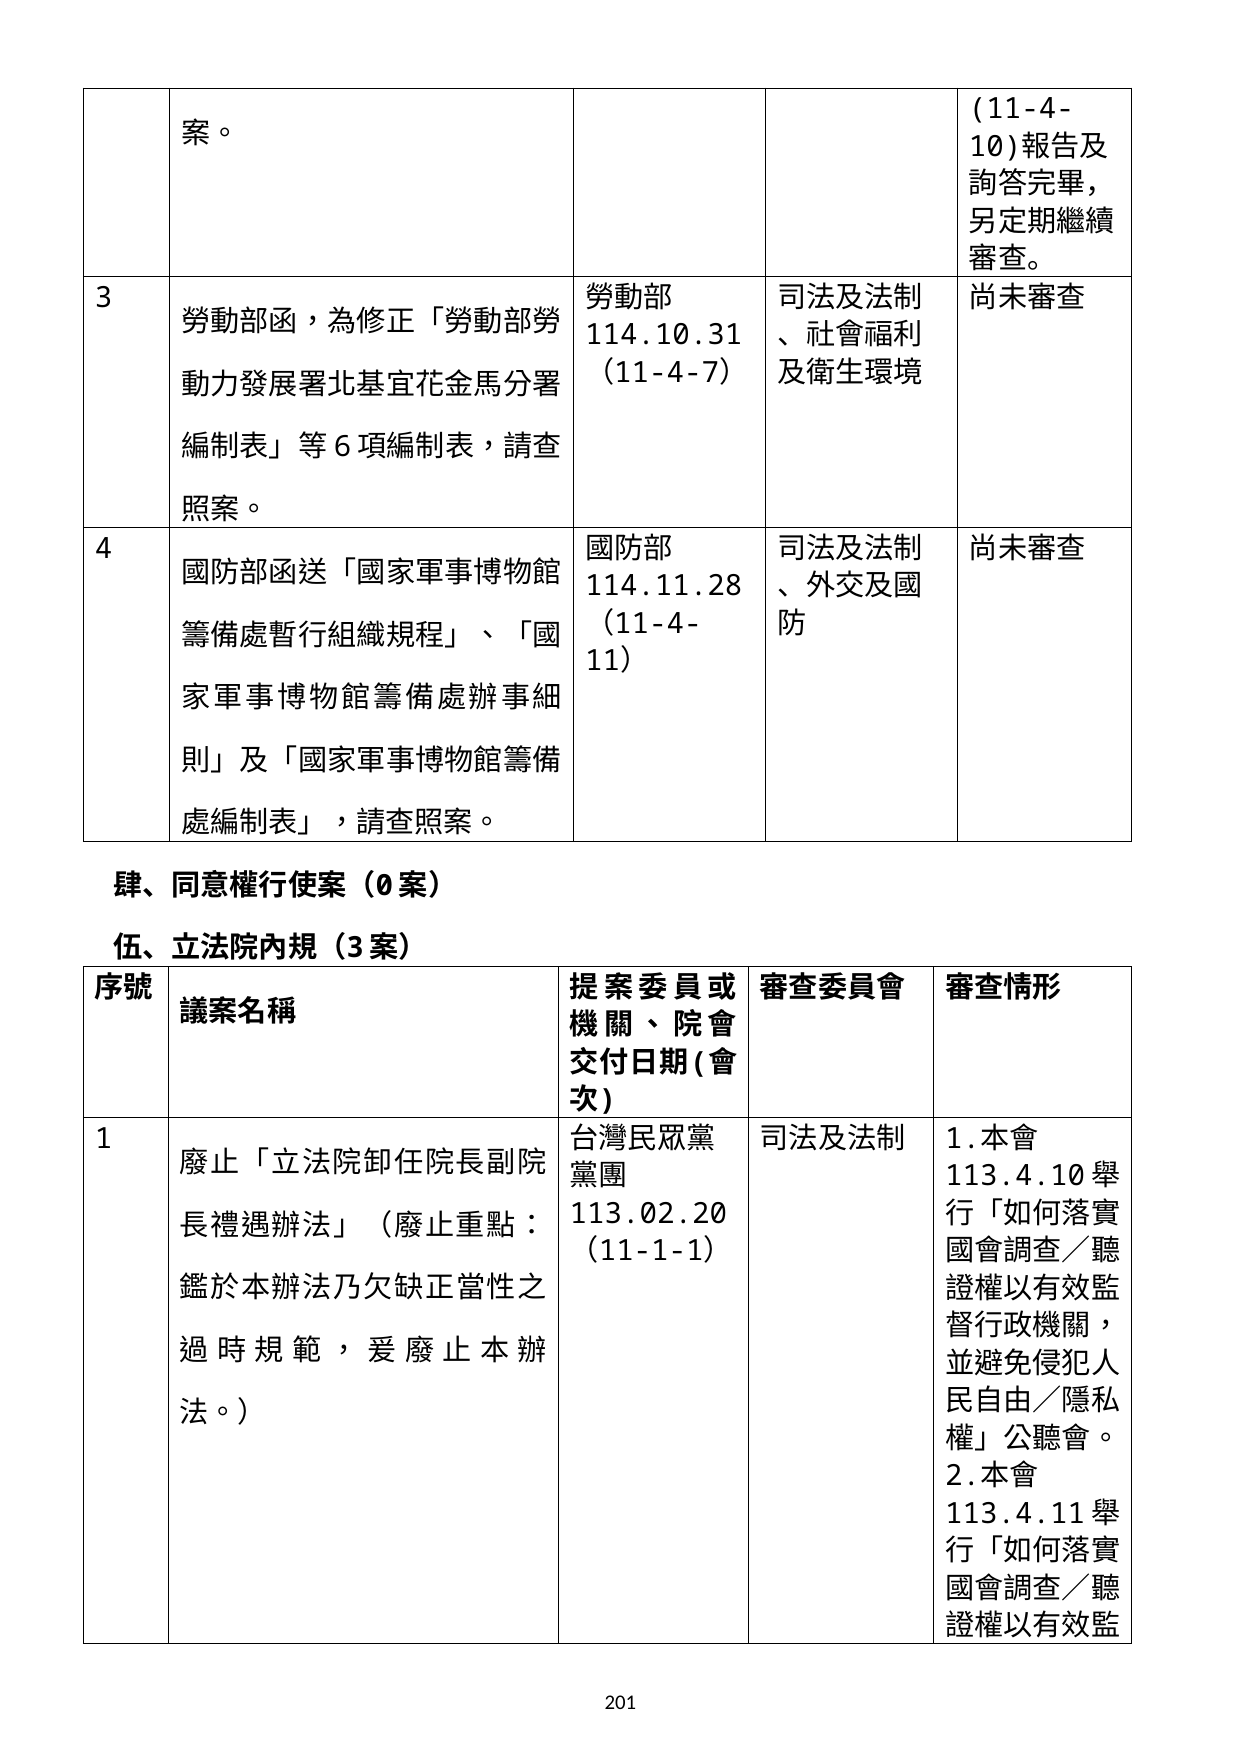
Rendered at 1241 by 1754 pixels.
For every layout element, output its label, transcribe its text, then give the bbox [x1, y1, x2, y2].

table_header 審查委員會 [749, 967, 933, 1117]
table_cell 勞動部函，為修正「勞動部勞動力發展署北基宜花金馬分署編制表」等6項編制表，請查照案。 [170, 277, 573, 527]
table_cell 廢止「立法院卸任院長副院長禮遇辦法」（廢止重點：鑑於本辦法乃欠缺正當性之過時規範，爰廢止本辦法。） [169, 1118, 558, 1643]
subtitle 伍、立法院內規（3案） [75, 924, 1165, 966]
table_cell 國防部函送「國家軍事博物館籌備處暫行組織規程」、「國家軍事博物館籌備處辦事細則」及「國家軍事博物館籌備處編制表」，請查照案。 [170, 528, 573, 841]
table_cell 勞動部 114.10.31 （11-4-7） [574, 277, 765, 527]
table_cell [84, 89, 169, 276]
table_cell 3 [84, 277, 169, 527]
table_cell [766, 89, 957, 276]
table_header 議案名稱 [169, 967, 558, 1117]
subtitle 肆、同意權行使案（0案） [75, 862, 1165, 904]
table_cell 尚未審查 [958, 528, 1131, 841]
table_cell 尚未審查 [958, 277, 1131, 527]
table_cell (11-4-10)報告及詢答完畢，另定期繼續審查。 [958, 89, 1131, 276]
table_header 提案委員或機關、院會交付日期(會次) [559, 967, 748, 1117]
table_cell 1.本會 113.4.10舉行「如何落實國會調查／聽證權以有效監督行政機關，並避免侵犯人民自由／隱私權」公聽會。 2.本會 113.4.11舉行「如何落實國會調查／聽證權以有效監 [934, 1118, 1131, 1643]
table_header 審查情形 [934, 967, 1131, 1117]
table_cell 司法及法制 [749, 1118, 933, 1643]
table_cell 司法及法制、外交及國防 [766, 528, 957, 841]
table_cell 4 [84, 528, 169, 841]
table_header 序號 [84, 967, 168, 1117]
table_cell 司法及法制、社會福利及衛生環境 [766, 277, 957, 527]
table_cell 案。 [170, 89, 573, 276]
table_cell [574, 89, 765, 276]
table_cell 台灣民眾黨黨團 113.02.20 （11-1-1） [559, 1118, 748, 1643]
table_cell 1 [84, 1118, 168, 1643]
table_cell 國防部 114.11.28 （11-4-11） [574, 528, 765, 841]
